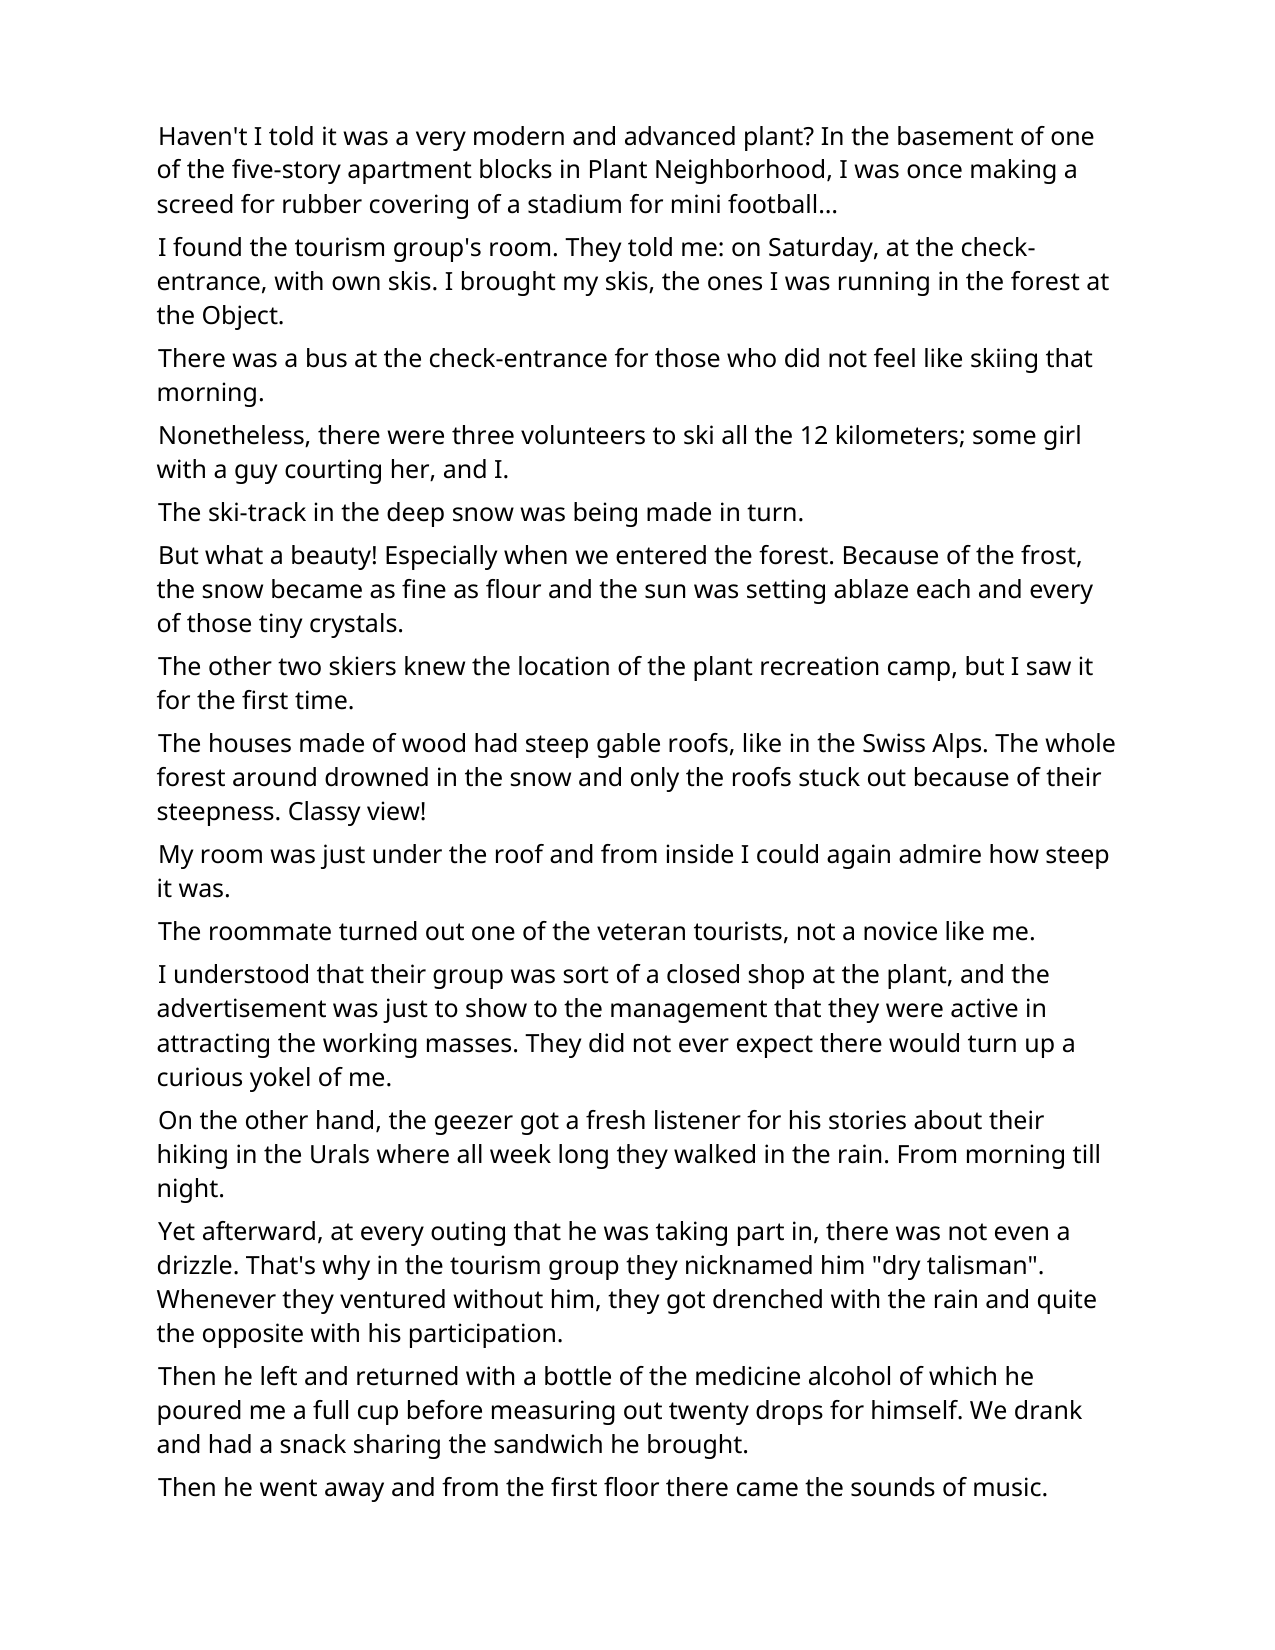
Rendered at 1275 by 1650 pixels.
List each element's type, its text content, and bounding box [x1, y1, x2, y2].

text I found the tourism group's room. They told me: on Saturday, at the check-entrance, with own skis. I brought my skis, the ones I was running in the forest at the Object. [156, 229, 1118, 331]
text I understood that their group was sort of a closed shop at the plant, and the advertisement was just to show to the management that they were active in attracting the working masses. They did not ever expect there would turn up a curious yokel of me. [156, 957, 1118, 1093]
text The houses made of wood had steep gable roofs, like in the Swiss Alps. The whole forest around drowned in the snow and only the roofs stuck out because of their steepness. Classy view! [156, 726, 1118, 828]
text Then he left and returned with a bottle of the medicine alcohol of which he poured me a full cup before measuring out twenty drops for himself. We drank and had a snack sharing the sandwich he brought. [156, 1359, 1118, 1461]
text Nonetheless, there were three volunteers to ski all the 12 kilometers; some girl with a guy courting her, and I. [156, 417, 1118, 486]
text The roommate turned out one of the veteran tourists, not a novice like me. [156, 914, 1118, 948]
text Haven't I told it was a very modern and advanced plant? In the basement of one of the five-story apartment blocks in Plant Neighborhood, I was once making a screed for rubber covering of a stadium for mini football… [156, 118, 1118, 220]
text On the other hand, the geezer got a fresh listener for his stories about their hiking in the Urals where all week long they walked in the rain. From morning till night. [156, 1102, 1118, 1204]
text Yet afterward, at every outing that he was taking part in, there was not even a drizzle. That's why in the tourism group they nicknamed him "dry talisman". Whenever they ventured without him, they got drenched with the rain and quite the opposite with his participation. [156, 1213, 1118, 1350]
text But what a beauty! Especially when we entered the forest. Because of the frost, the snow became as fine as flour and the sun was setting ablaze each and every of those tiny crystals. [156, 538, 1118, 640]
text The other two skiers knew the location of the plant recreation camp, but I saw it for the first time. [156, 649, 1118, 717]
text Then he went away and from the first floor there came the sounds of music. [156, 1470, 1118, 1504]
text There was a bus at the check-entrance for those who did not feel like skiing that morning. [156, 340, 1118, 408]
text My room was just under the roof and from inside I could again admire how steep it was. [156, 837, 1118, 905]
text The ski-track in the deep snow was being made in turn. [156, 494, 1118, 529]
